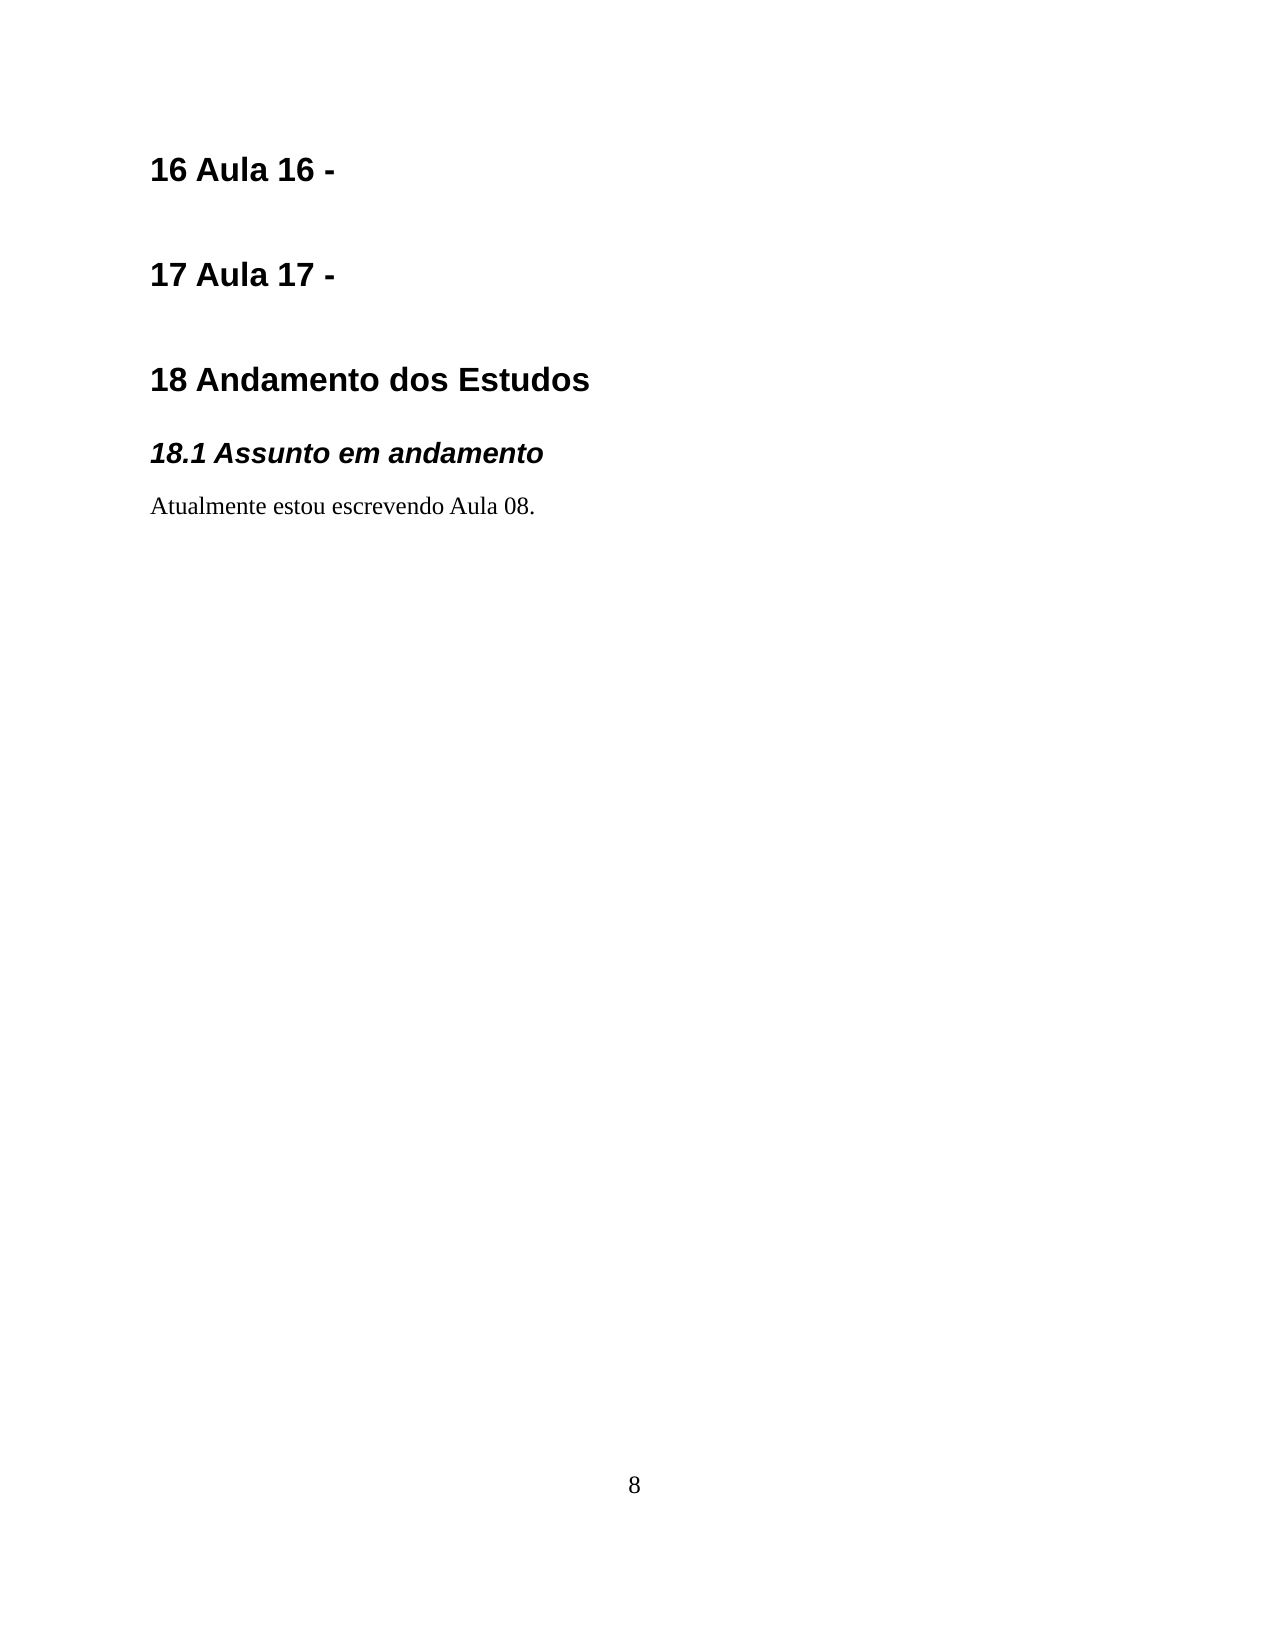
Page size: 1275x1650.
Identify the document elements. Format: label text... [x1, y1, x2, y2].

subtitle 16 Aula 16 - [150, 150, 1125, 189]
text Atualmente estou escrevendo Aula 08. [150, 491, 1125, 548]
subtitle 17 Aula 17 - [150, 255, 1125, 293]
subtitle 18 Andamento dos Estudos [150, 360, 1125, 398]
subtitle 18.1 Assunto em andamento [150, 436, 1125, 469]
